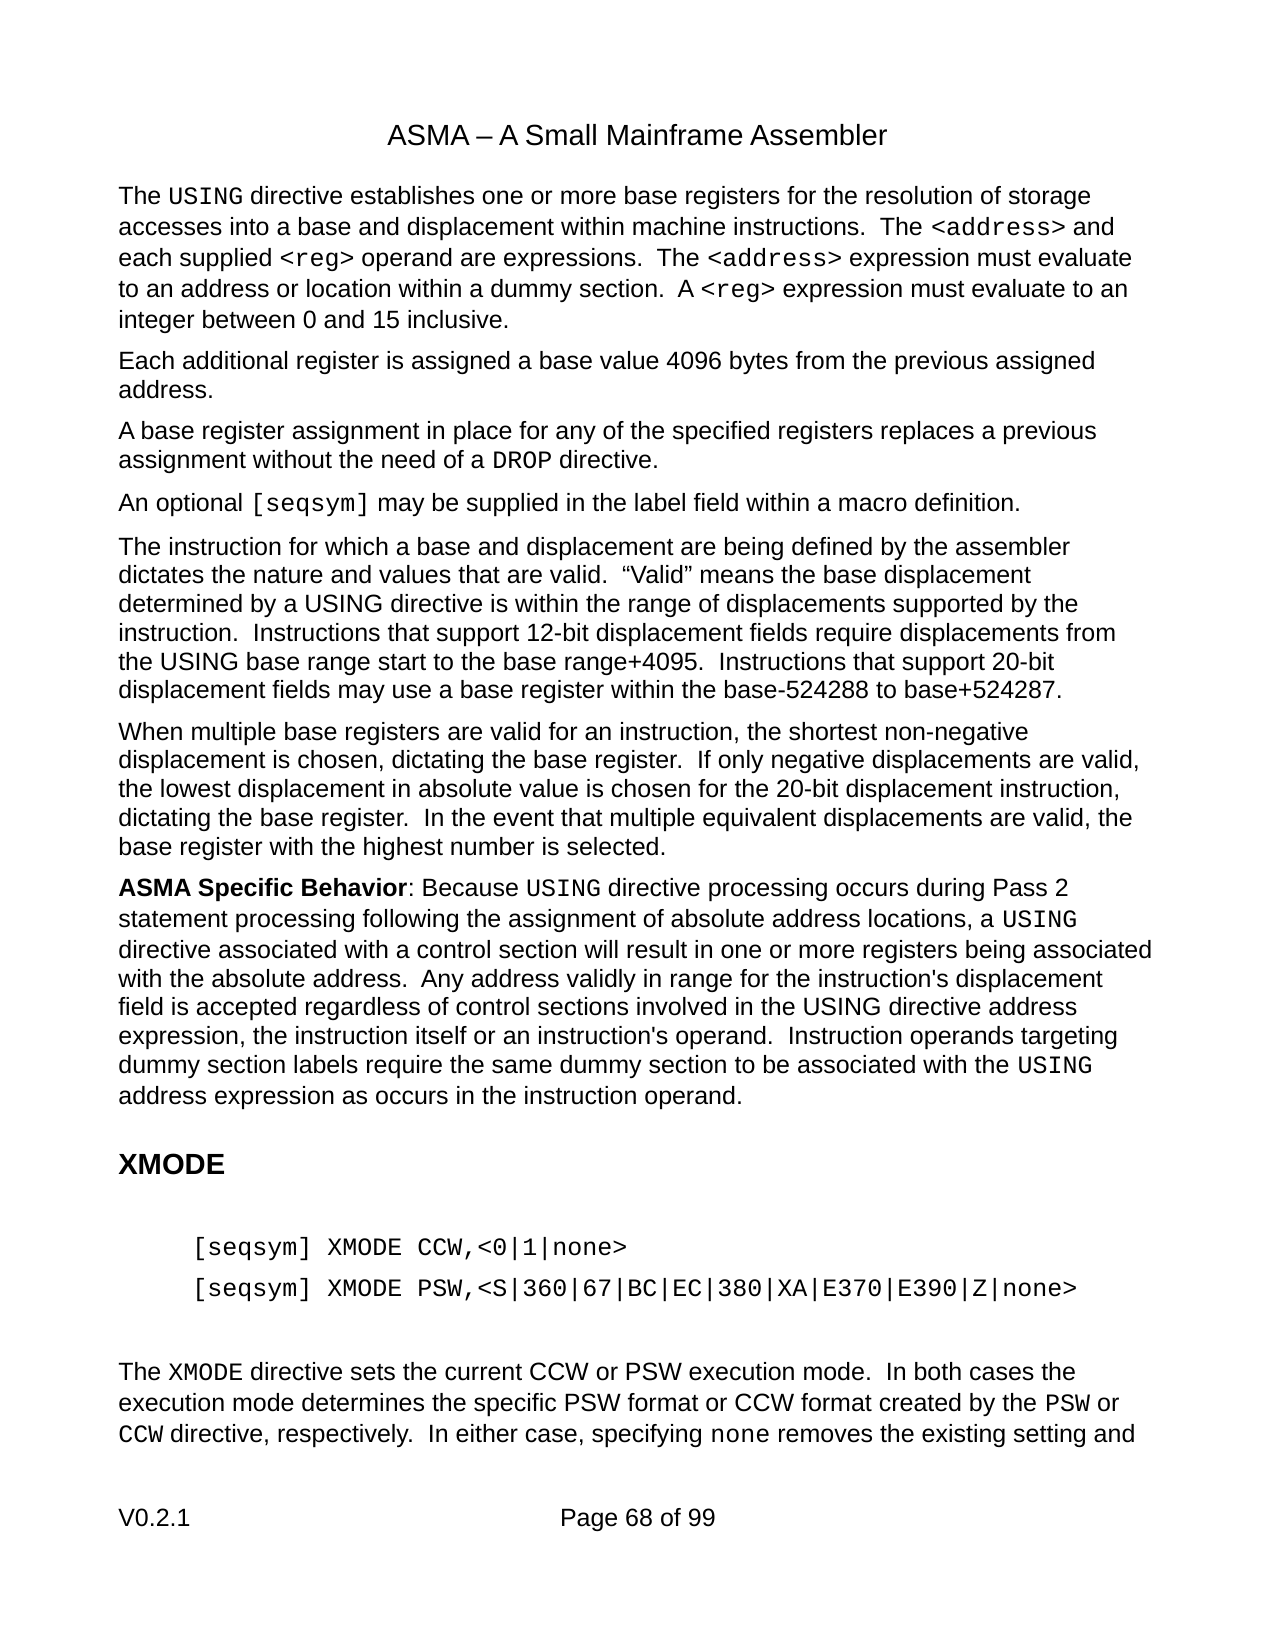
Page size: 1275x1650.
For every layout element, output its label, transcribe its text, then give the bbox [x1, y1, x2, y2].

subtitle XMODE [118, 1147, 1157, 1181]
text When multiple base registers are valid for an instruction, the shortest non-negative displacement is chosen, dictating the base register. If only negative displacements are valid, the lowest displacement in absolute value is chosen for the 20-bit displacement instruction, dictating the base register. In the event that multiple equivalent displacements are valid, the base register with the highest number is selected. [118, 717, 1157, 861]
text An optional [seqsym] may be supplied in the label field within a macro definition. [118, 488, 1157, 519]
text The instruction for which a base and displacement are being defined by the assembler dictates the nature and values that are valid. “Valid” means the base displacement determined by a USING directive is within the range of displacements supported by the instruction. Instructions that support 12-bit displacement fields require displacements from the USING base range start to the base range+4095. Instructions that support 20-bit displacement fields may use a base register within the base-524288 to base+524287. [118, 532, 1157, 704]
text A base register assignment in place for any of the specified registers replaces a previous assignment without the need of a DROP directive. [118, 416, 1157, 476]
text [seqsym] XMODE PSW,<S|360|67|BC|EC|380|XA|E370|E390|Z|none> [192, 1275, 1157, 1303]
text The XMODE directive sets the current CCW or PSW execution mode. In both cases the execution mode determines the specific PSW format or CCW format created by the PSW or CCW directive, respectively. In either case, specifying none removes the existing setting and [118, 1357, 1157, 1450]
text Each additional register is assigned a base value 4096 bytes from the previous assigned address. [118, 346, 1157, 404]
text ASMA Specific Behavior: Because USING directive processing occurs during Pass 2 statement processing following the assignment of absolute address locations, a USING directive associated with a control section will result in one or more registers being associated with the absolute address. Any address validly in range for the instruction's displacement field is accepted regardless of control sections involved in the USING directive address expression, the instruction itself or an instruction's operand. Instruction operands targeting dummy section labels require the same dummy section to be associated with the USING address expression as occurs in the instruction operand. [118, 873, 1157, 1109]
text The USING directive establishes one or more base registers for the resolution of storage accesses into a base and displacement within machine instructions. The <address> and each supplied <reg> operand are expressions. The <address> expression must evaluate to an address or location within a dummy section. A <reg> expression must evaluate to an integer between 0 and 15 inclusive. [118, 181, 1157, 334]
text [seqsym] XMODE CCW,<0|1|none> [192, 1234, 1157, 1263]
